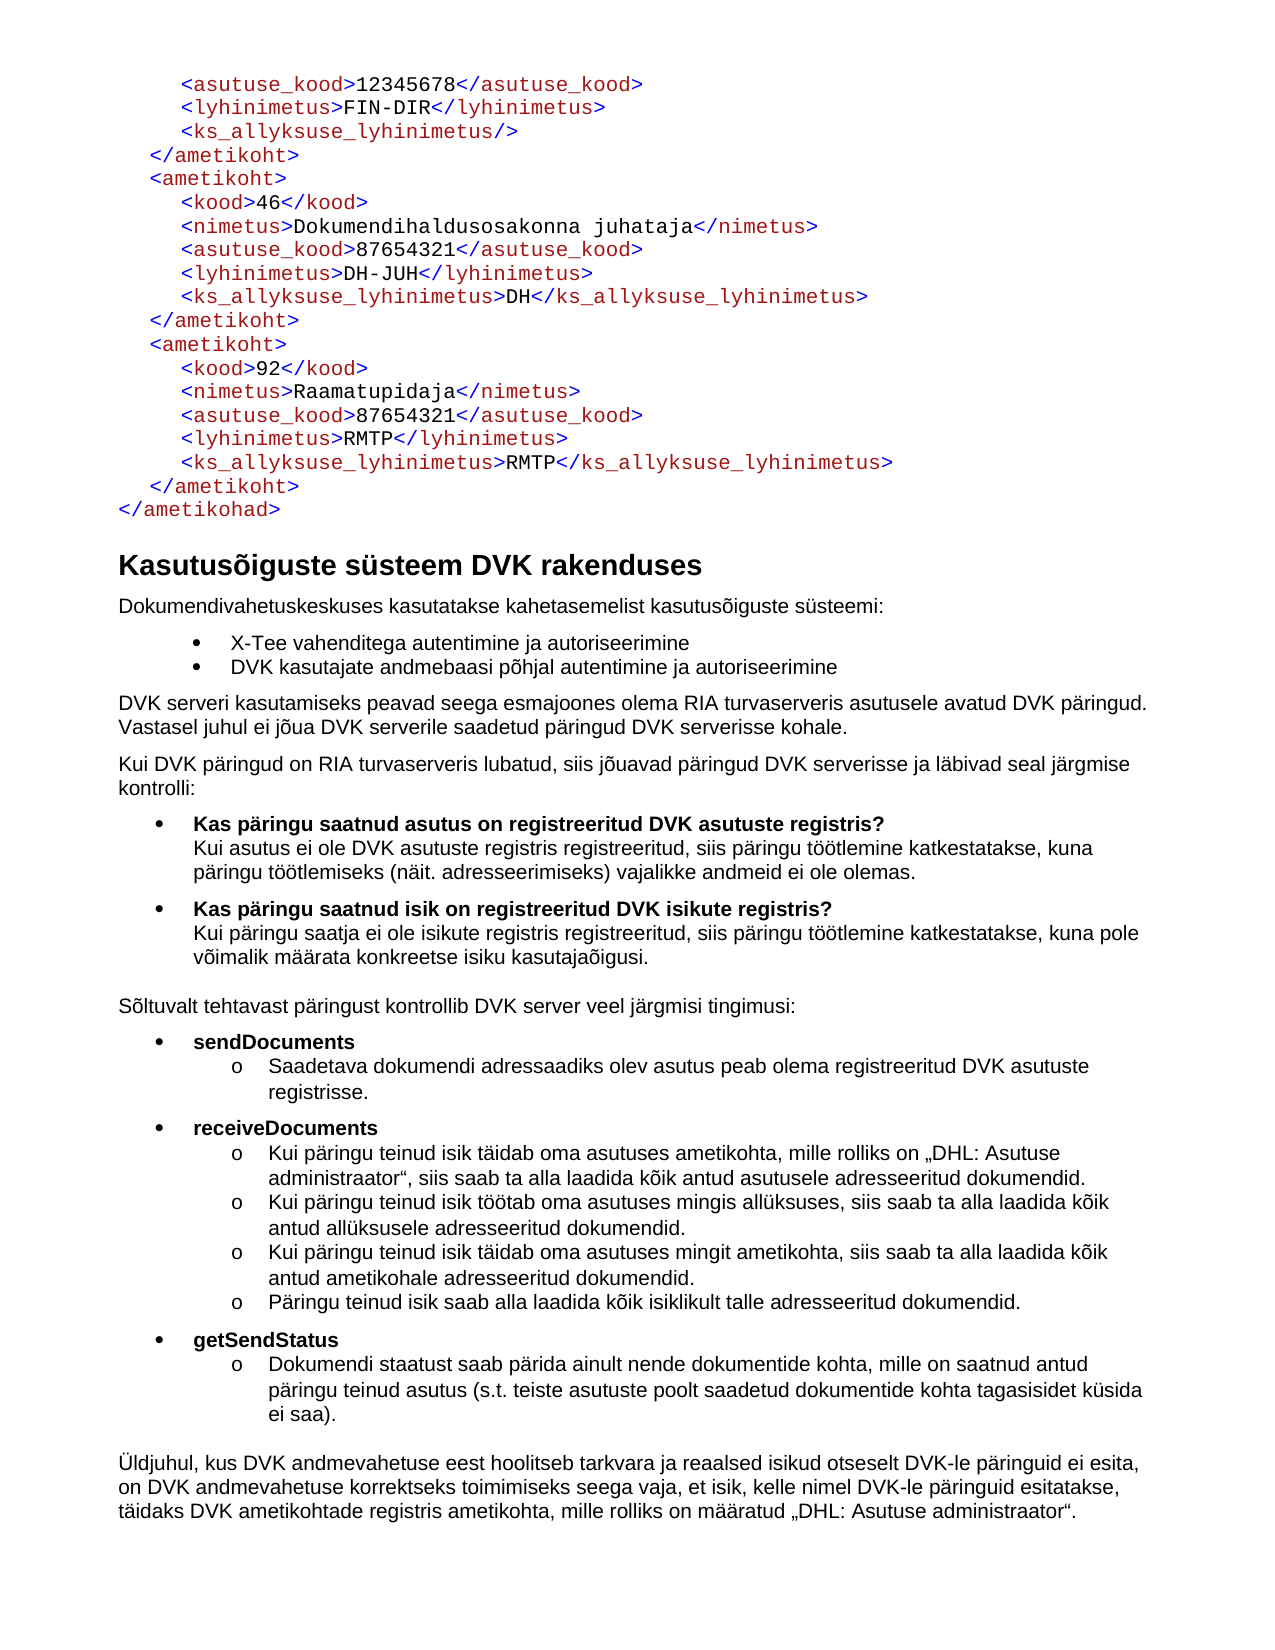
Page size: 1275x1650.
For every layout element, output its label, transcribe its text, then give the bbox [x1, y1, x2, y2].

text </ametikoht> [118, 310, 1157, 334]
text <lyhinimetus>RMTP</lyhinimetus> [118, 428, 1157, 452]
list getSendStatus [156, 1328, 1157, 1352]
list X-Tee vahenditega autentimine ja autoriseerimine [193, 631, 1157, 654]
text <lyhinimetus>FIN-DIR</lyhinimetus> [118, 97, 1157, 121]
text <asutuse_kood>87654321</asutuse_kood> [118, 405, 1157, 428]
subtitle Kasutusõiguste süsteem DVK rakenduses [118, 548, 1157, 582]
list sendDocuments [156, 1030, 1157, 1054]
list Kui päringu teinud isik täidab oma asutuses mingit ametikohta, siis saab ta alla laadida kõik antud ametikohale adresseeritud dokumendid. [231, 1240, 1157, 1290]
list Dokumendi staatust saab pärida ainult nende dokumentide kohta, mille on saatnud antud päringu teinud asutus (s.t. teiste asutuste poolt saadetud dokumentide kohta tagasisidet küsida ei saa). [231, 1352, 1157, 1426]
text </ametikohad> [118, 499, 1157, 523]
list Kui päringu teinud isik töötab oma asutuses mingis allüksuses, siis saab ta alla laadida kõik antud allüksusele adresseeritud dokumendid. [231, 1190, 1157, 1240]
list Kui päringu teinud isik täidab oma asutuses ametikohta, mille rolliks on „DHL: Asutuse administraator“, siis saab ta alla laadida kõik antud asutusele adresseeritud dokumendid. [231, 1140, 1157, 1190]
text </ametikoht> [118, 145, 1157, 168]
list Päringu teinud isik saab alla laadida kõik isiklikult talle adresseeritud dokumendid. [231, 1290, 1157, 1316]
list DVK kasutajate andmebaasi põhjal autentimine ja autoriseerimine [193, 654, 1157, 679]
list Kas päringu saatnud asutus on registreeritud DVK asutuste registris? Kui asutus ei ole DVK asutuste registris registreeritud, siis päringu töötlemine katkestatakse, kuna päringu töötlemiseks (näit. adresseerimiseks) vajalikke andmeid ei ole olemas. [156, 812, 1157, 884]
text </ametikoht> [118, 476, 1157, 499]
text <asutuse_kood>12345678</asutuse_kood> [118, 74, 1157, 97]
text DVK serveri kasutamiseks peavad seega esmajoones olema RIA turvaserveris asutusele avatud DVK päringud. Vastasel juhul ei jõua DVK serverile saadetud päringud DVK serverisse kohale. [118, 691, 1157, 739]
text <asutuse_kood>87654321</asutuse_kood> [118, 239, 1157, 263]
text Kui DVK päringud on RIA turvaserveris lubatud, siis jõuavad päringud DVK serverisse ja läbivad seal järgmise kontrolli: [118, 752, 1157, 799]
text <ks_allyksuse_lyhinimetus/> [118, 121, 1157, 145]
text Dokumendivahetuskeskuses kasutatakse kahetasemelist kasutusõiguste süsteemi: [118, 594, 1157, 618]
text <kood>46</kood> [118, 192, 1157, 216]
text <kood>92</kood> [118, 357, 1157, 381]
text <ametikoht> [118, 334, 1157, 357]
text <ks_allyksuse_lyhinimetus>DH</ks_allyksuse_lyhinimetus> [118, 287, 1157, 310]
text <ametikoht> [118, 168, 1157, 192]
text Sõltuvalt tehtavast päringust kontrollib DVK server veel järgmisi tingimusi: [118, 993, 1157, 1017]
text <nimetus>Raamatupidaja</nimetus> [118, 381, 1157, 405]
list Saadetava dokumendi adressaadiks olev asutus peab olema registreeritud DVK asutuste registrisse. [231, 1054, 1157, 1104]
text <ks_allyksuse_lyhinimetus>RMTP</ks_allyksuse_lyhinimetus> [118, 452, 1157, 476]
list receiveDocuments [156, 1116, 1157, 1140]
text <lyhinimetus>DH-JUH</lyhinimetus> [118, 263, 1157, 287]
list Kas päringu saatnud isik on registreeritud DVK isikute registris? Kui päringu saatja ei ole isikute registris registreeritud, siis päringu töötlemine katkestatakse, kuna pole võimalik määrata konkreetse isiku kasutajaõigusi. [156, 896, 1157, 968]
text <nimetus>Dokumendihaldusosakonna juhataja</nimetus> [118, 216, 1157, 239]
text Üldjuhul, kus DVK andmevahetuse eest hoolitseb tarkvara ja reaalsed isikud otseselt DVK-le päringuid ei esita, on DVK andmevahetuse korrektseks toimimiseks seega vaja, et isik, kelle nimel DVK-le päringuid esitatakse, täidaks DVK ametikohtade registris ametikohta, mille rolliks on määratud „DHL: Asutuse administraator“. [118, 1451, 1157, 1523]
